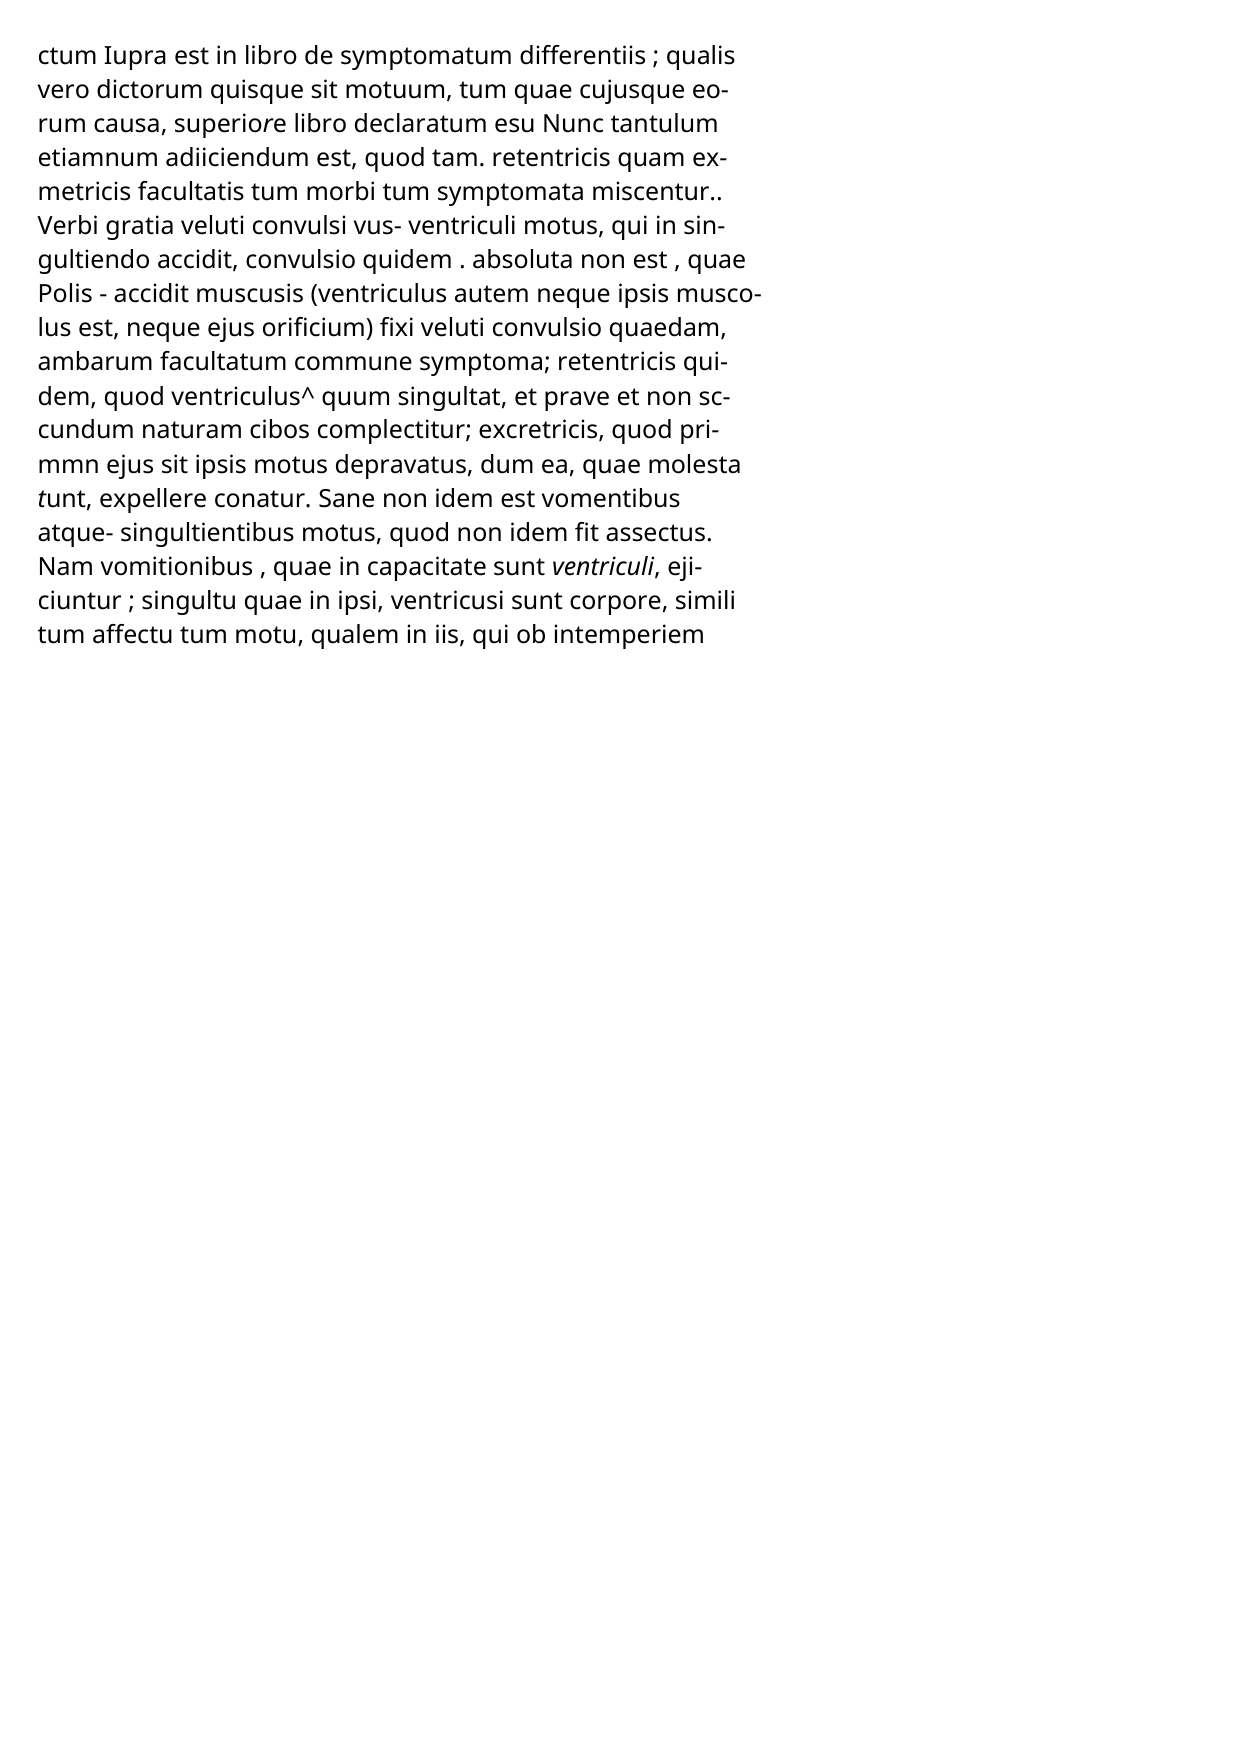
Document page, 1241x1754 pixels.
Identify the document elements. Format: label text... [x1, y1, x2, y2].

text ctum Iupra est in libro de symptomatum differentiis ; qualis vero dictorum quisque sit motuum, tum quae cujusque eo- rum causa, superiore libro declaratum esu Nunc tantulum etiamnum adiiciendum est, quod tam. retentricis quam ex- metricis facultatis tum morbi tum symptomata miscentur.. Verbi gratia veluti convulsi vus- ventriculi motus, qui in sin- gultiendo accidit, convulsio quidem . absoluta non est , quae Polis - accidit muscusis (ventriculus autem neque ipsis musco- lus est, neque ejus orificium) fixi veluti convulsio quaedam, ambarum facultatum commune symptoma; retentricis qui- dem, quod ventriculus^ quum singultat, et prave et non sc- cundum naturam cibos complectitur; excretricis, quod pri- mmn ejus sit ipsis motus depravatus, dum ea, quae molesta tunt, expellere conatur. Sane non idem est vomentibus atque- singultientibus motus, quod non idem fit assectus. Nam vomitionibus , quae in capacitate sunt ventriculi, eji- ciuntur ; singultu quae in ipsi, ventricusi sunt corpore, simili tum affectu tum motu, qualem in iis, qui ob intemperiem [37, 37, 1203, 651]
